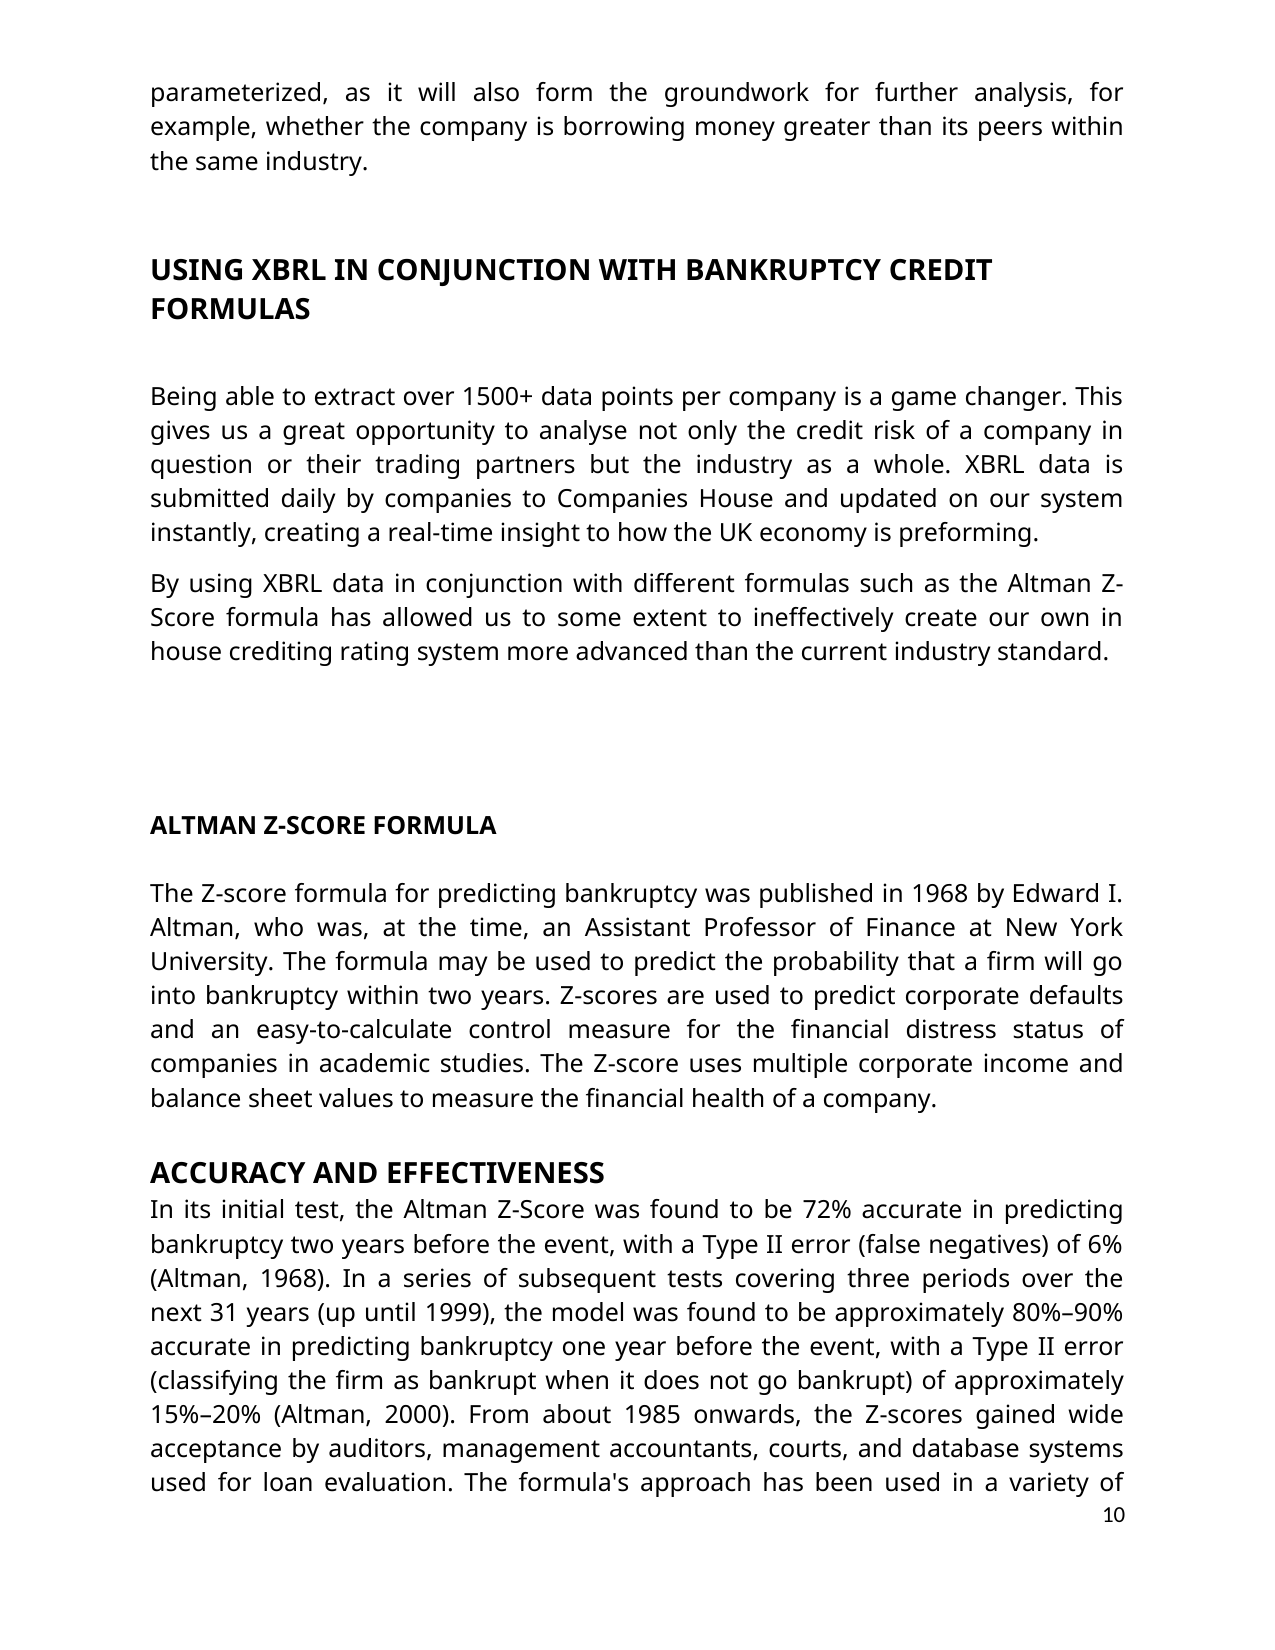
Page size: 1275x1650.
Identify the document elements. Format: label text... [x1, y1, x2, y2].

subtitle ALTMAN Z-SCORE FORMULA [150, 808, 1125, 842]
text Being able to extract over 1500+ data points per company is a game changer. This gives us a great opportunity to analyse not only the credit risk of a company in question or their trading partners but the industry as a whole. XBRL data is submitted daily by companies to Companies House and updated on our system instantly, creating a real-time insight to how the UK economy is preforming. [150, 379, 1125, 549]
text By using XBRL data in conjunction with different formulas such as the Altman Z-Score formula has allowed us to some extent to ineffectively create our own in house crediting rating system more advanced than the current industry standard. [150, 566, 1125, 668]
text parameterized, as it will also form the groundwork for further analysis, for example, whether the company is borrowing money greater than its peers within the same industry. [150, 75, 1125, 177]
text In its initial test, the Altman Z-Score was found to be 72% accurate in predicting bankruptcy two years before the event, with a Type II error (false negatives) of 6% (Altman, 1968). In a series of subsequent tests covering three periods over the next 31 years (up until 1999), the model was found to be approximately 80%–90% accurate in predicting bankruptcy one year before the event, with a Type II error (classifying the firm as bankrupt when it does not go bankrupt) of approximately 15%–20% (Altman, 2000). From about 1985 onwards, the Z-scores gained wide acceptance by auditors, management accountants, courts, and database systems used for loan evaluation. The formula's approach has been used in a variety of [150, 1192, 1125, 1499]
subtitle ACCURACY AND EFFECTIVENESS [150, 1152, 1125, 1192]
subtitle USING XBRL IN CONJUNCTION WITH BANKRUPTCY CREDIT FORMULAS [150, 249, 1125, 328]
text The Z-score formula for predicting bankruptcy was published in 1968 by Edward I. Altman, who was, at the time, an Assistant Professor of Finance at New York University. The formula may be used to predict the probability that a firm will go into bankruptcy within two years. Z-scores are used to predict corporate defaults and an easy-to-calculate control measure for the financial distress status of companies in academic studies. The Z-score uses multiple corporate income and balance sheet values to measure the financial health of a company. [150, 876, 1125, 1114]
